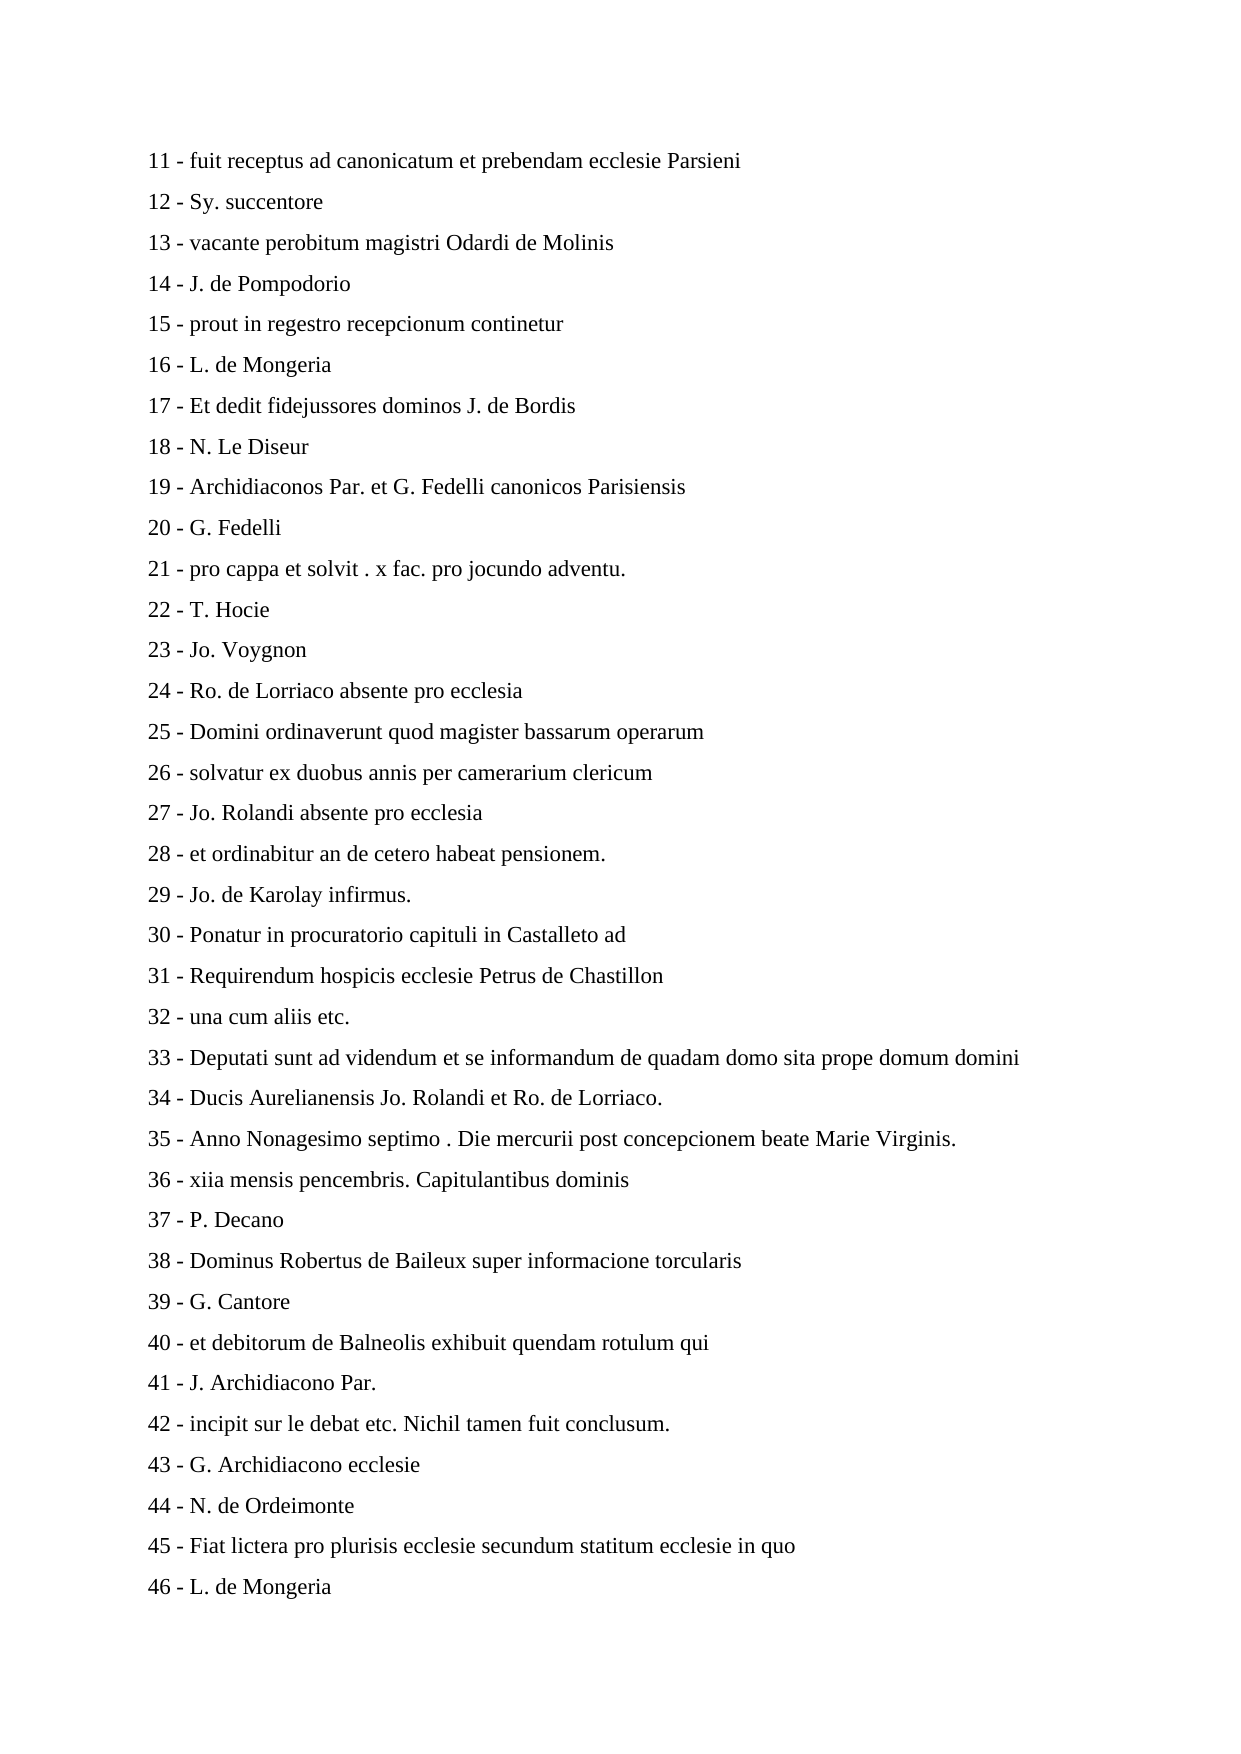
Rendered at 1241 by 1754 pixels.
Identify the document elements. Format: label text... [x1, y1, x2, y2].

text 29 - Jo. de Karolay infirmus. [148, 881, 1093, 907]
text 38 - Dominus Robertus de Baileux super informacione torcularis [148, 1247, 1093, 1274]
text 24 - Ro. de Lorriaco absente pro ecclesia [148, 677, 1093, 703]
text 32 - una cum aliis etc. [148, 1003, 1093, 1029]
text 35 - Anno Nonagesimo septimo . Die mercurii post concepcionem beate Marie Virginis. [148, 1125, 1093, 1151]
text 16 - L. de Mongeria [148, 351, 1093, 378]
text 30 - Ponatur in procuratorio capituli in Castalleto ad [148, 921, 1093, 948]
text 41 - J. Archidiacono Par. [148, 1369, 1093, 1396]
text 45 - Fiat lictera pro plurisis ecclesie secundum statitum ecclesie in quo [148, 1532, 1093, 1559]
text 42 - incipit sur le debat etc. Nichil tamen fuit conclusum. [148, 1410, 1093, 1437]
text 19 - Archidiaconos Par. et G. Fedelli canonicos Parisiensis [148, 473, 1093, 500]
text 43 - G. Archidiacono ecclesie [148, 1451, 1093, 1477]
text 28 - et ordinabitur an de cetero habeat pensionem. [148, 840, 1093, 866]
text 40 - et debitorum de Balneolis exhibuit quendam rotulum qui [148, 1329, 1093, 1355]
text 13 - vacante perobitum magistri Odardi de Molinis [148, 229, 1093, 255]
text 15 - prout in regestro recepcionum continetur [148, 311, 1093, 337]
text 22 - T. Hocie [148, 596, 1093, 622]
text 31 - Requirendum hospicis ecclesie Petrus de Chastillon [148, 962, 1093, 988]
text 33 - Deputati sunt ad videndum et se informandum de quadam domo sita prope domum domini [148, 1044, 1093, 1070]
text 17 - Et dedit fidejussores dominos J. de Bordis [148, 392, 1093, 418]
text 18 - N. Le Diseur [148, 433, 1093, 459]
text 23 - Jo. Voygnon [148, 636, 1093, 663]
text 12 - Sy. succentore [148, 188, 1093, 215]
text 34 - Ducis Aurelianensis Jo. Rolandi et Ro. de Lorriaco. [148, 1084, 1093, 1111]
text 11 - fuit receptus ad canonicatum et prebendam ecclesie Parsieni [148, 148, 1093, 174]
text 20 - G. Fedelli [148, 514, 1093, 541]
text 14 - J. de Pompodorio [148, 270, 1093, 296]
text 37 - P. Decano [148, 1207, 1093, 1233]
text 39 - G. Cantore [148, 1288, 1093, 1314]
text 25 - Domini ordinaverunt quod magister bassarum operarum [148, 718, 1093, 744]
text 21 - pro cappa et solvit . x fac. pro jocundo adventu. [148, 555, 1093, 581]
text 46 - L. de Mongeria [148, 1573, 1093, 1599]
text 27 - Jo. Rolandi absente pro ecclesia [148, 799, 1093, 826]
text 44 - N. de Ordeimonte [148, 1492, 1093, 1518]
text 36 - xiia mensis pencembris. Capitulantibus dominis [148, 1166, 1093, 1192]
text 26 - solvatur ex duobus annis per camerarium clericum [148, 758, 1093, 785]
